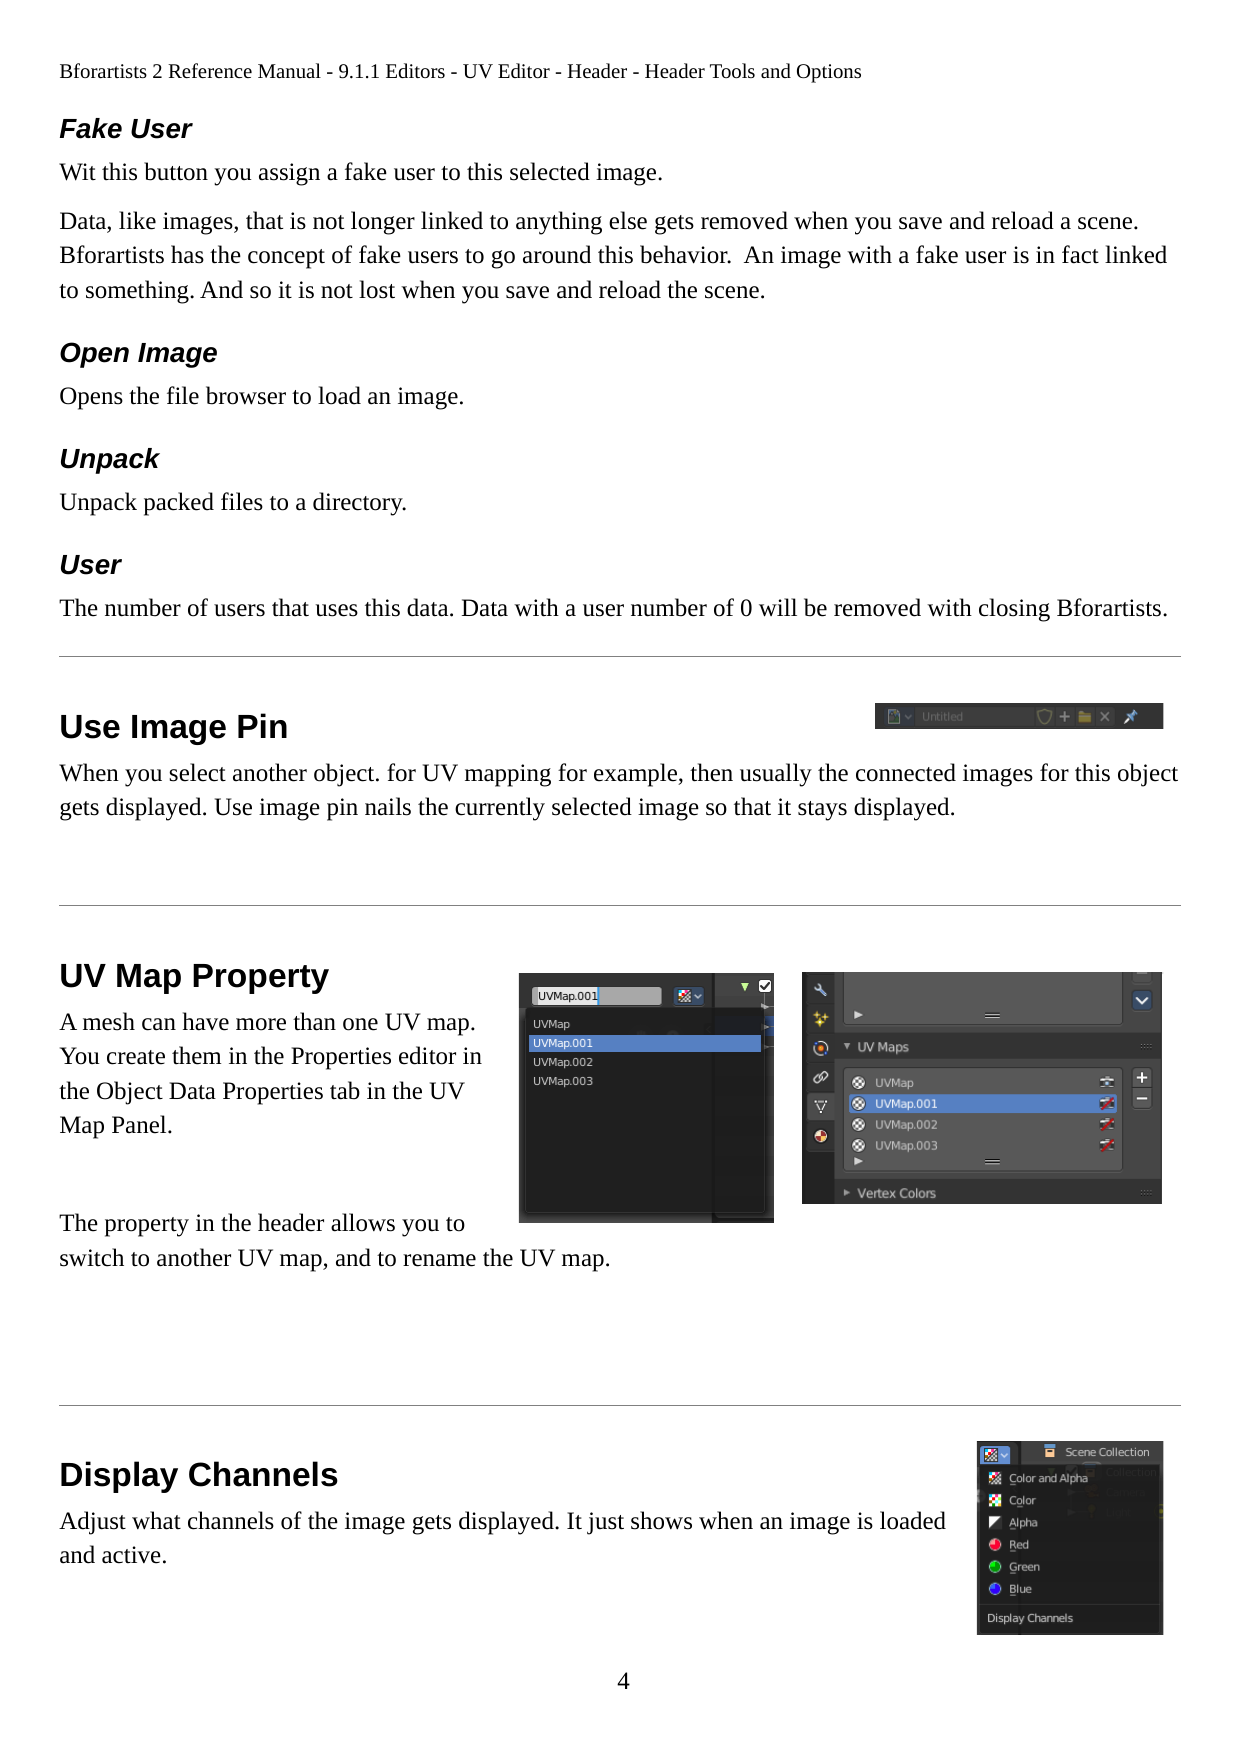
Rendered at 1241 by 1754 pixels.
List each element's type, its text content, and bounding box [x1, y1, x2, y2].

text Adjust what channels of the image gets displayed. It just shows when an image is loaded and active. [59, 1506, 976, 1569]
subtitle User [59, 548, 1181, 580]
text Unpack packed files to a directory. [59, 487, 1181, 516]
text A mesh can have more than one UV map. You create them in the Properties editor in the Object Data Properties tab in the UV Map Panel. [59, 1007, 518, 1139]
text The number of users that uses this data. Data with a user number of 0 will be removed with closing Bforartists. [59, 593, 1181, 622]
text When you select another object. for UV mapping for example, then usually the connected images for this object gets displayed. Use image pin nails the currently selected image so that it stays displayed. [59, 758, 1181, 821]
subtitle Unpack [59, 442, 1181, 474]
subtitle Use Image Pin [59, 707, 1181, 746]
picture [976, 1441, 1164, 1635]
text Wit this button you assign a fake user to this selected image. [59, 157, 1181, 186]
subtitle Fake User [59, 113, 1181, 144]
text Data, like images, that is not longer linked to anything else gets removed when you save and reload a scene. Bforartists has the concept of fake users to go around this behavior. An image with a fake user is in fact linked to something. And so it is not lost when you save and reload the scene. [59, 206, 1181, 304]
text [774, 1007, 802, 1139]
subtitle [1164, 1455, 1181, 1494]
subtitle Display Channels [59, 1455, 976, 1494]
text Opens the file browser to load an image. [59, 381, 1181, 410]
text The property in the header allows you to switch to another UV map, and to rename the UV map. [59, 1208, 1181, 1272]
picture [802, 972, 1164, 1204]
subtitle Open Image [59, 337, 1181, 368]
picture [518, 973, 774, 1223]
picture [875, 703, 1164, 729]
subtitle UV Map Property [59, 956, 1181, 994]
